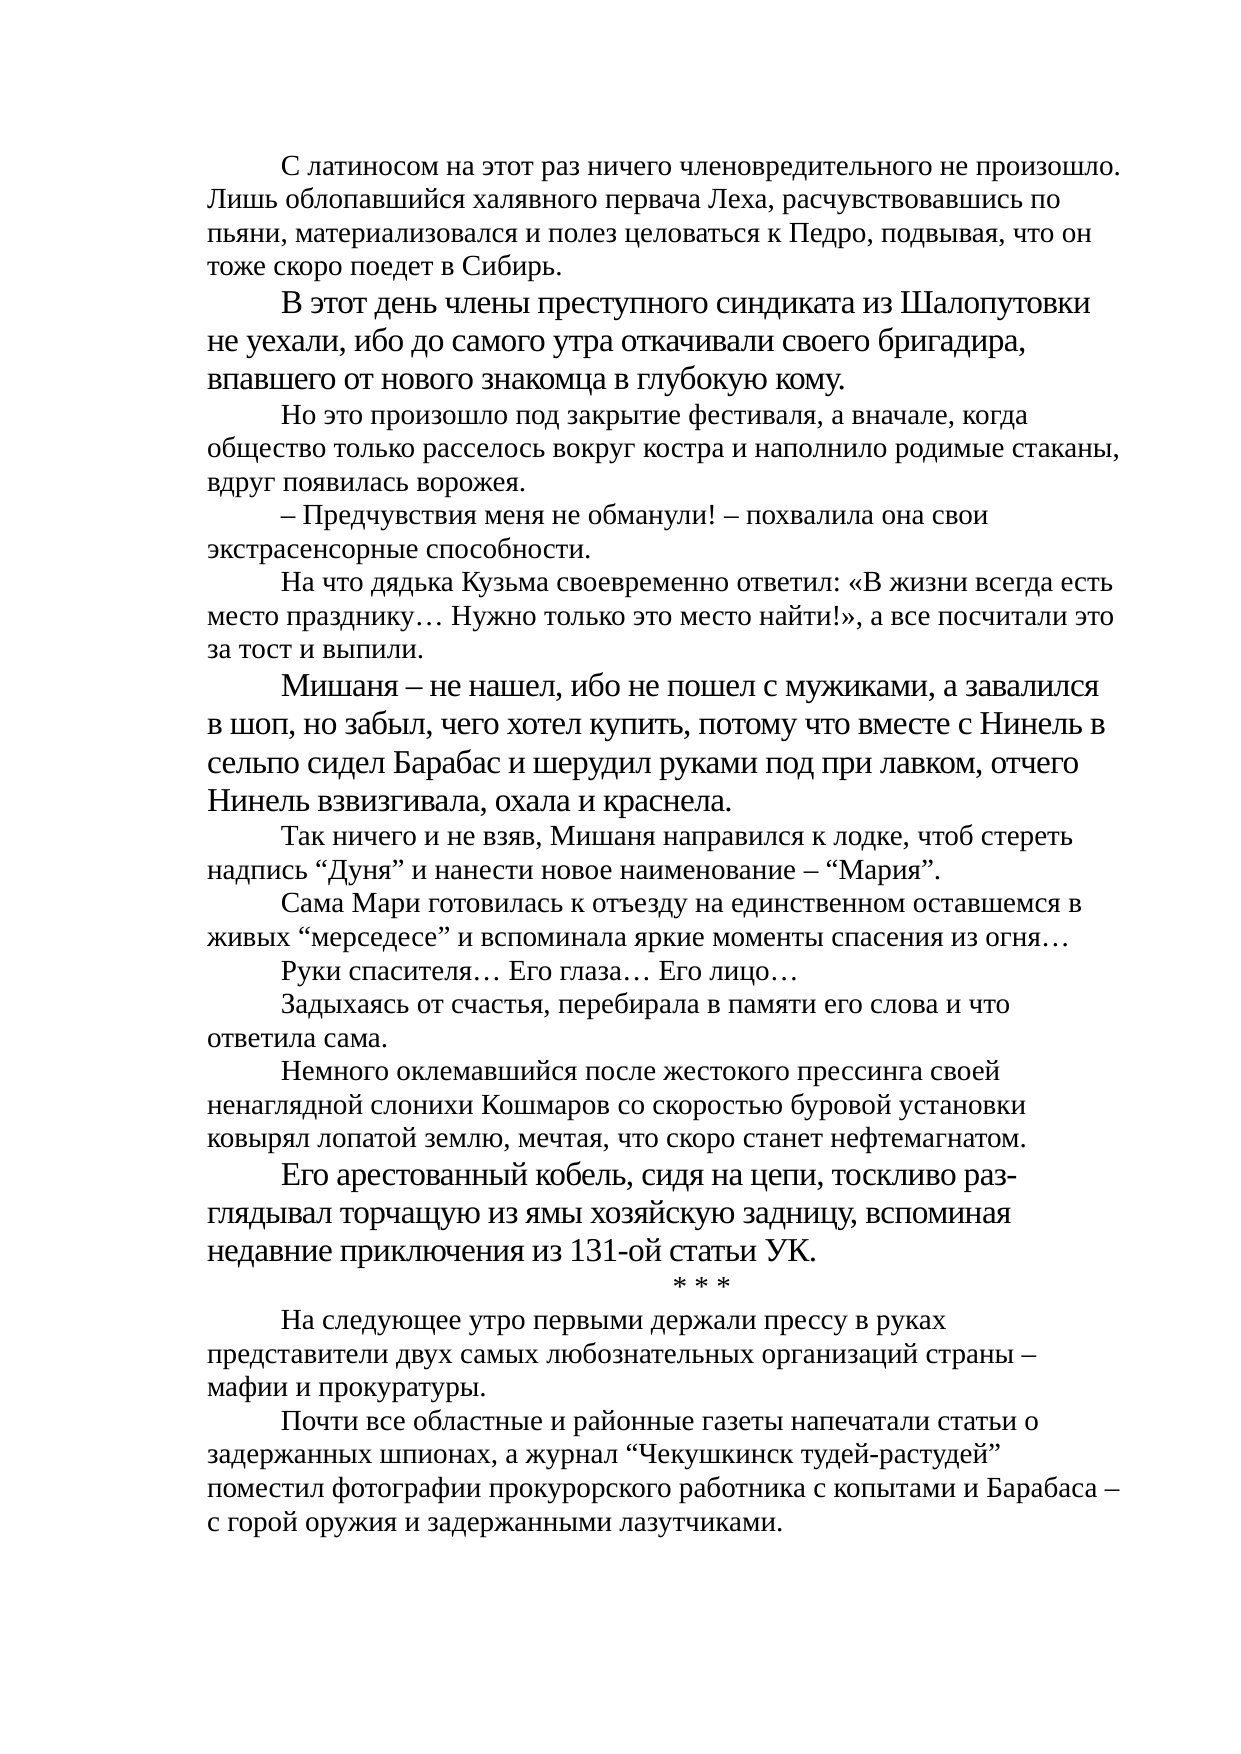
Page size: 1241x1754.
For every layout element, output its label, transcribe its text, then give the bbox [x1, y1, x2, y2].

text Задыхаясь от счастья, перебирала в памяти его слова и что ответила сама. [207, 986, 1122, 1053]
text – Предчувствия меня не обманули! – похвалила она свои экстрасенсорные способности. [207, 497, 1122, 564]
text Его арестованный кобель, сидя на цепи, тоскливо раз- глядывал торчащую из ямы хозяйскую задницу, вспоминая недавние приключения из 131-ой статьи УК. [207, 1154, 1122, 1269]
text Но это произошло под закрытие фестиваля, а вначале, когда общество только расселось вокруг костра и наполнило родимые стаканы, вдруг появилась ворожея. [207, 397, 1122, 497]
subtitle * * * [207, 1269, 1122, 1302]
text На следующее утро первыми держали прессу в руках представители двух самых любознательных организаций страны – мафии и прокуратуры. [207, 1302, 1122, 1403]
text В этот день члены преступного синдиката из Шалопутовки не уехали, ибо до самого утра откачивали своего бригадира, впавшего от нового знакомца в глубокую кому. [207, 282, 1122, 397]
text Сама Mари готовилась к отъезду на единственном оставшемся в живых “мерседесе” и вспоминала яркие моменты спасения из огня… [207, 886, 1122, 953]
text Руки спасителя… Его глаза… Его лицо… [207, 953, 1122, 986]
text С латиносом на этот раз ничего членовредительного не произошло. Лишь облопавшийся халявного первача Леха, расчувствовавшись по пьяни, материализовался и полез целоваться к Педро, подвывая, что он тоже скоро поедет в Сибирь. [207, 148, 1122, 282]
text Мишаня – не нашел, ибо не пошел с мужиками, а завалился в шоп, но забыл, чего хотел купить, потому что вместе с Нинель в сельпо сидел Барабас и шерудил руками под при лавком, отчего Нинель взвизгивала, охала и краснела. [207, 665, 1122, 818]
text На что дядька Кузьма своевременно ответил: «В жизни всегда есть место празднику… Нужно только это место найти!», а все посчитали это за тост и выпили. [207, 564, 1122, 665]
text Немного оклемавшийся после жестокого прессинга своей ненаглядной слонихи Кошмаров со скоростью буровой установки ковырял лопатой землю, мечтая, что скоро станет нефтемагнатом. [207, 1053, 1122, 1154]
text Так ничего и не взяв, Мишаня направился к лодке, чтоб стереть надпись “Дуня” и нанести новое наименование – “Мария”. [207, 818, 1122, 886]
text Почти все областные и районные газеты напечатали статьи о задержанных шпионах, а журнал “Чекушкинск тудей-растудей” поместил фотографии прокурорского работника с копытами и Барабаса – с горой оружия и задержанными лазутчиками. [207, 1403, 1122, 1537]
